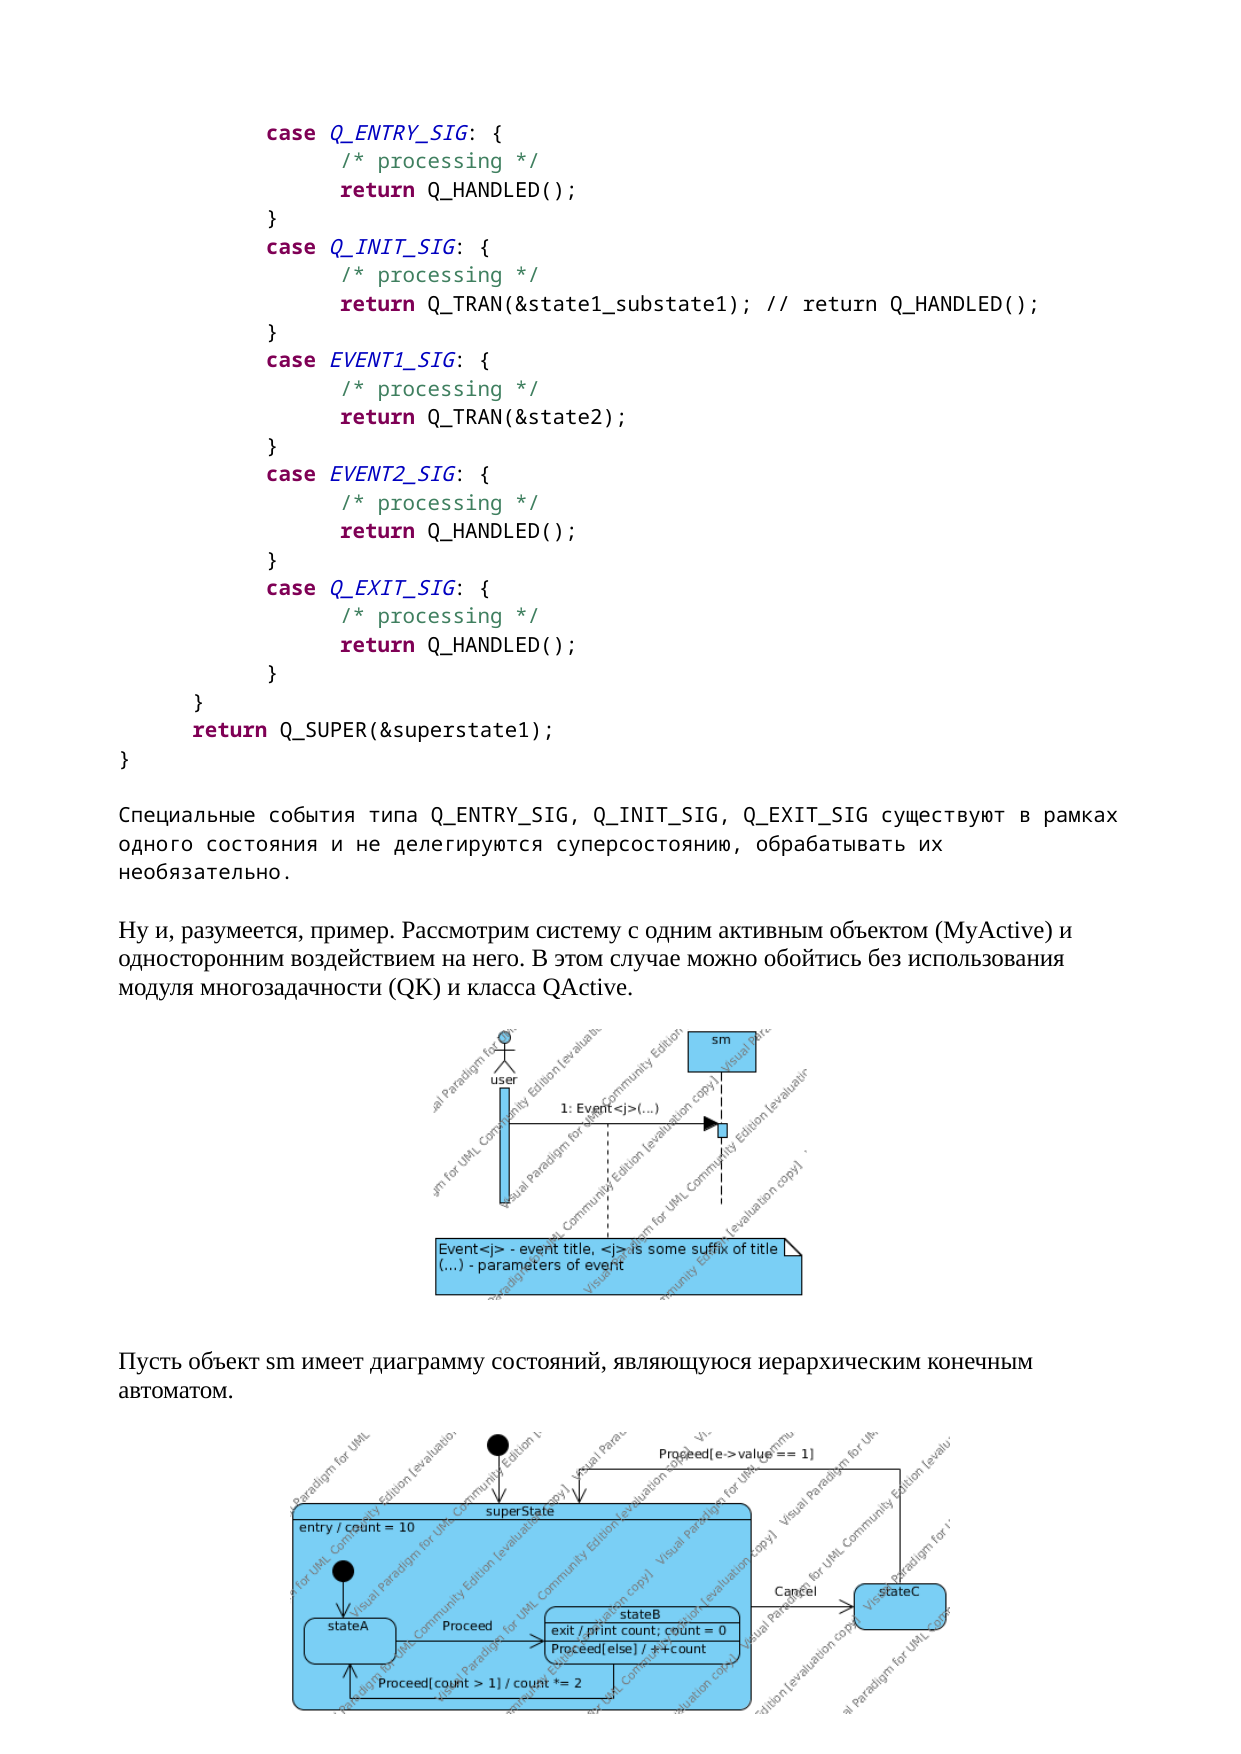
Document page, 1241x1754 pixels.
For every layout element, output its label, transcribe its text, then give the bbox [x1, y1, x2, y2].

text return Q_HANDLED(); [118, 630, 1122, 658]
text case Q_EXIT_SIG: { [118, 573, 1122, 602]
text return Q_HANDLED(); [118, 516, 1122, 545]
text } [118, 545, 1122, 573]
picture [290, 1432, 950, 1714]
text /* processing */ [118, 602, 1122, 630]
text /* processing */ [118, 260, 1122, 289]
text /* processing */ [118, 147, 1122, 175]
text case Q_ENTRY_SIG: { [118, 118, 1122, 147]
text case EVENT2_SIG: { [118, 459, 1122, 488]
text } [118, 687, 1122, 715]
text } [118, 431, 1122, 459]
text case Q_INIT_SIG: { [118, 232, 1122, 260]
text /* processing */ [118, 488, 1122, 516]
text Пусть объект sm имеет диаграмму состояний, являющуюся иерархическим конечным автоматом. [118, 1346, 1122, 1403]
text Специальные события типа Q_ENTRY_SIG, Q_INIT_SIG, Q_EXIT_SIG существуют в рамках одного состояния и не делегируются суперсостоянию, обрабатывать их необязательно. [118, 801, 1122, 886]
text } [118, 744, 1122, 772]
text Ну и, разумеется, пример. Рассмотрим систему с одним активным объектом (MyActive) и односторонним воздействием на него. В этом случае можно обойтись без использования модуля многозадачности (QK) и класса QActive. [118, 915, 1122, 1001]
text } [118, 658, 1122, 687]
text return Q_TRAN(&state1_substate1); // return Q_HANDLED(); [118, 289, 1122, 317]
text return Q_SUPER(&superstate1); [118, 715, 1122, 744]
picture [433, 1029, 807, 1300]
text } [118, 317, 1122, 346]
text return Q_HANDLED(); [118, 175, 1122, 203]
text case EVENT1_SIG: { [118, 346, 1122, 374]
text /* processing */ [118, 374, 1122, 402]
text return Q_TRAN(&state2); [118, 402, 1122, 431]
text } [118, 203, 1122, 232]
